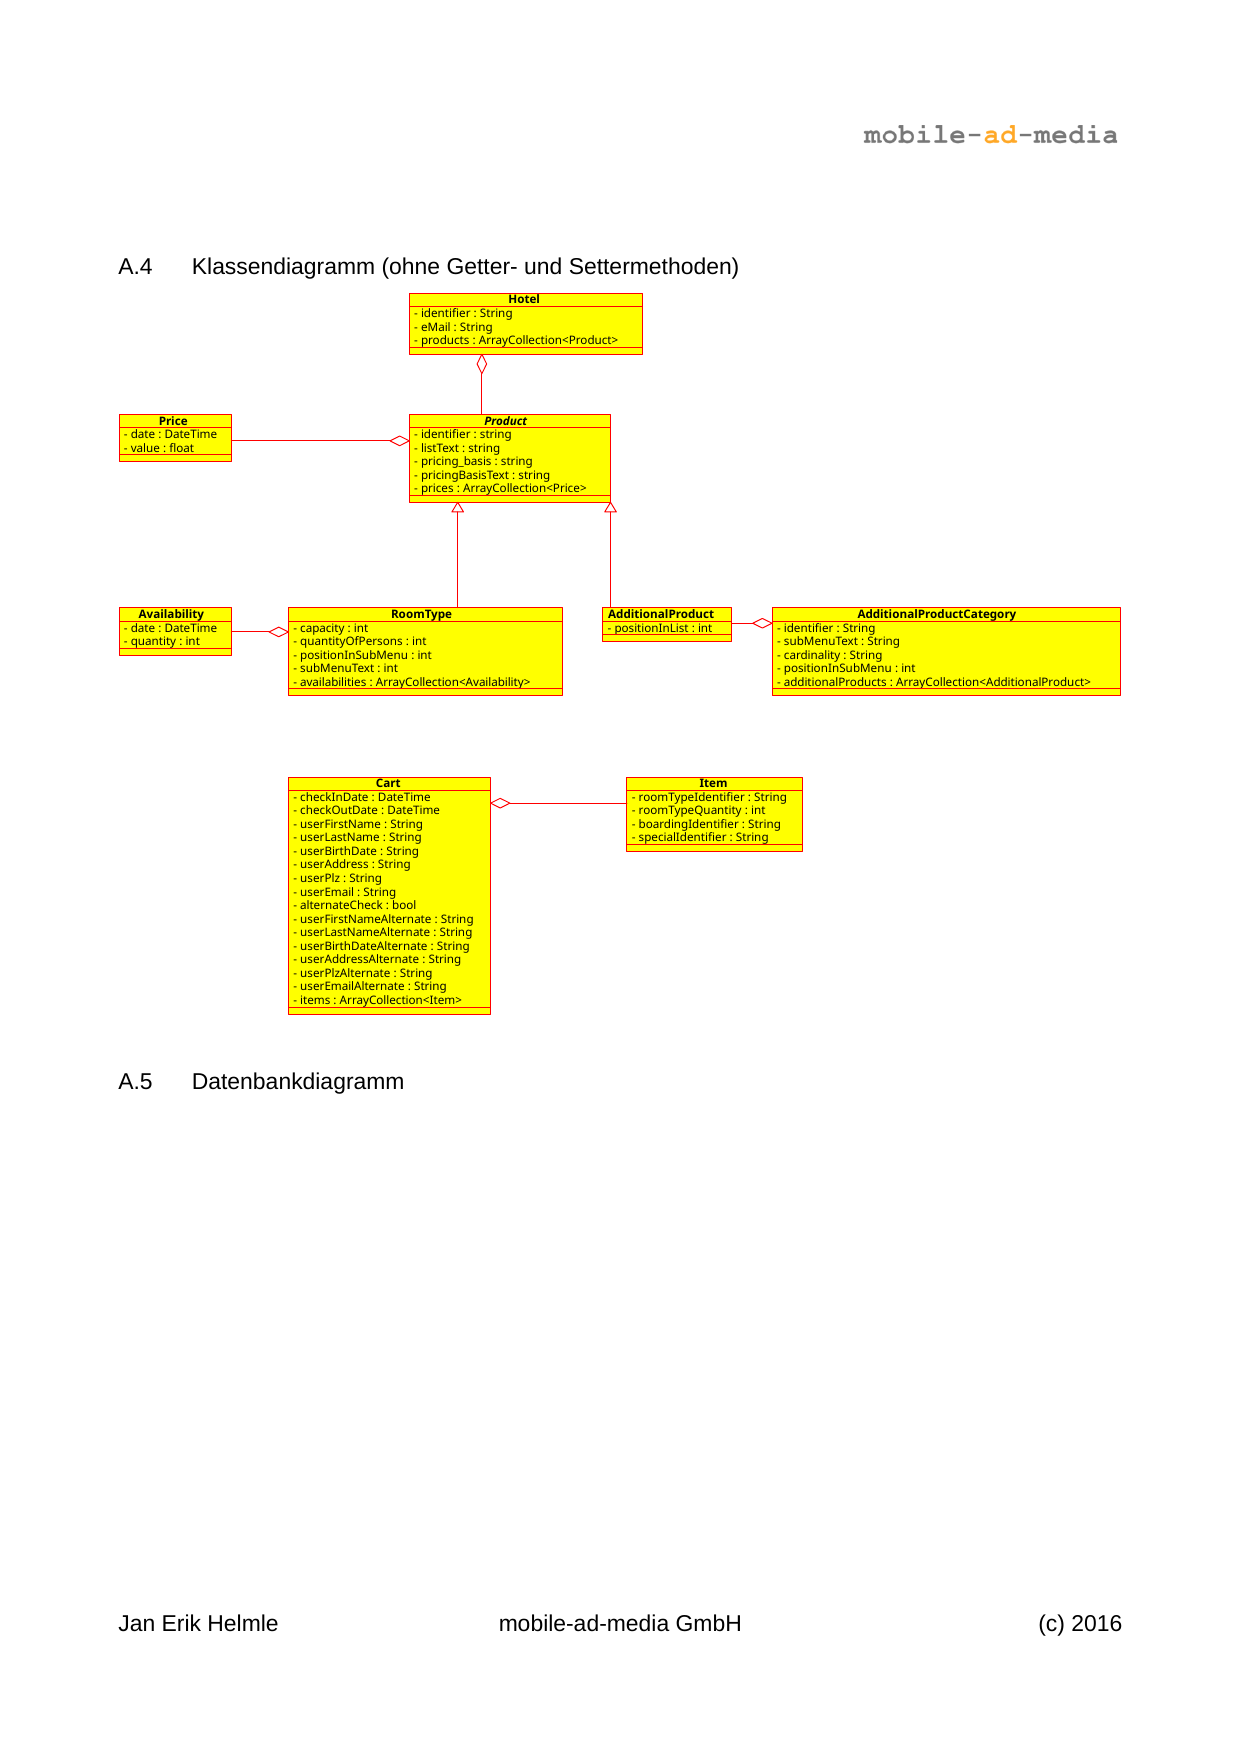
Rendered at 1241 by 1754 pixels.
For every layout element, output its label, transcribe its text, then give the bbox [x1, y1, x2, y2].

text A.4 Klassendiagramm (ohne Getter- und Settermethoden) [118, 253, 1122, 279]
picture [863, 118, 1118, 150]
text A.5 Datenbankdiagramm [118, 1068, 1122, 1094]
